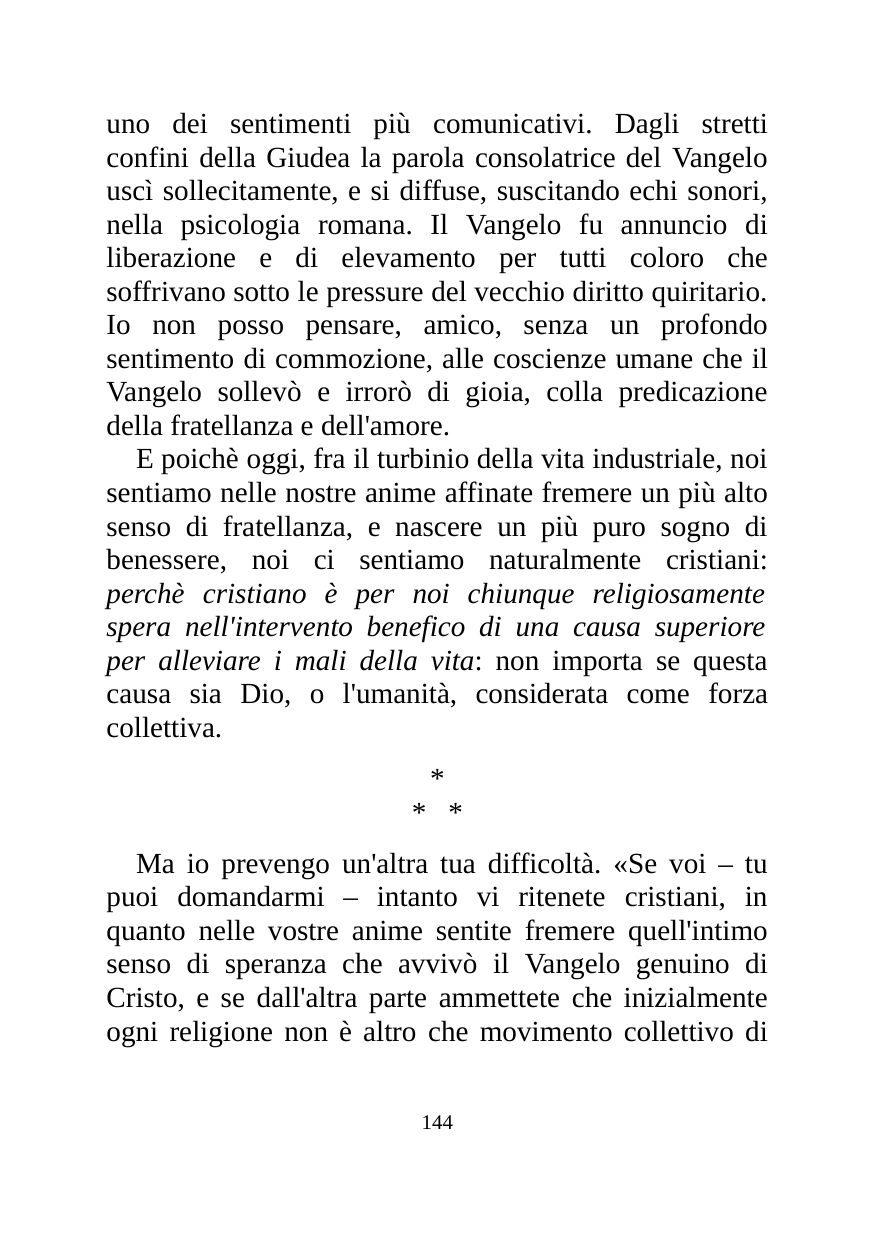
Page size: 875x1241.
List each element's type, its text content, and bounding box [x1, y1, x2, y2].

text * * * [106, 761, 768, 828]
text uno dei sentimenti più comunicativi. Dagli stretti confini della Giudea la parola consolatrice del Vangelo uscì sollecitamente, e si diffuse, suscitando echi sonori, nella psicologia romana. Il Vangelo fu annuncio di liberazione e di elevamento per tutti coloro che soffrivano sotto le pressure del vecchio diritto quiritario. Io non posso pensare, amico, senza un profondo sentimento di commozione, alle coscienze umane che il Vangelo sollevò e irrorò di gioia, colla predicazione della fratellanza e dell'amore. [106, 106, 768, 442]
text Ma io prevengo un'altra tua difficoltà. «Se voi – tu puoi domandarmi – intanto vi ritenete cristiani, in quanto nelle vostre anime sentite fremere quell'intimo senso di speranza che avvivò il Vangelo genuino di Cristo, e se dall'altra parte ammettete che inizialmente ogni religione non è altro che movimento collettivo di [106, 846, 768, 1047]
text E poichè oggi, fra il turbinio della vita industriale, noi sentiamo nelle nostre anime affinate fremere un più alto senso di fratellanza, e nascere un più puro sogno di benessere, noi ci sentiamo naturalmente cristiani: perchè cristiano è per noi chiunque religiosamente spera nell'intervento benefico di una causa superiore per alleviare i mali della vita: non importa se questa causa sia Dio, o l'umanità, considerata come forza collettiva. [106, 442, 768, 743]
